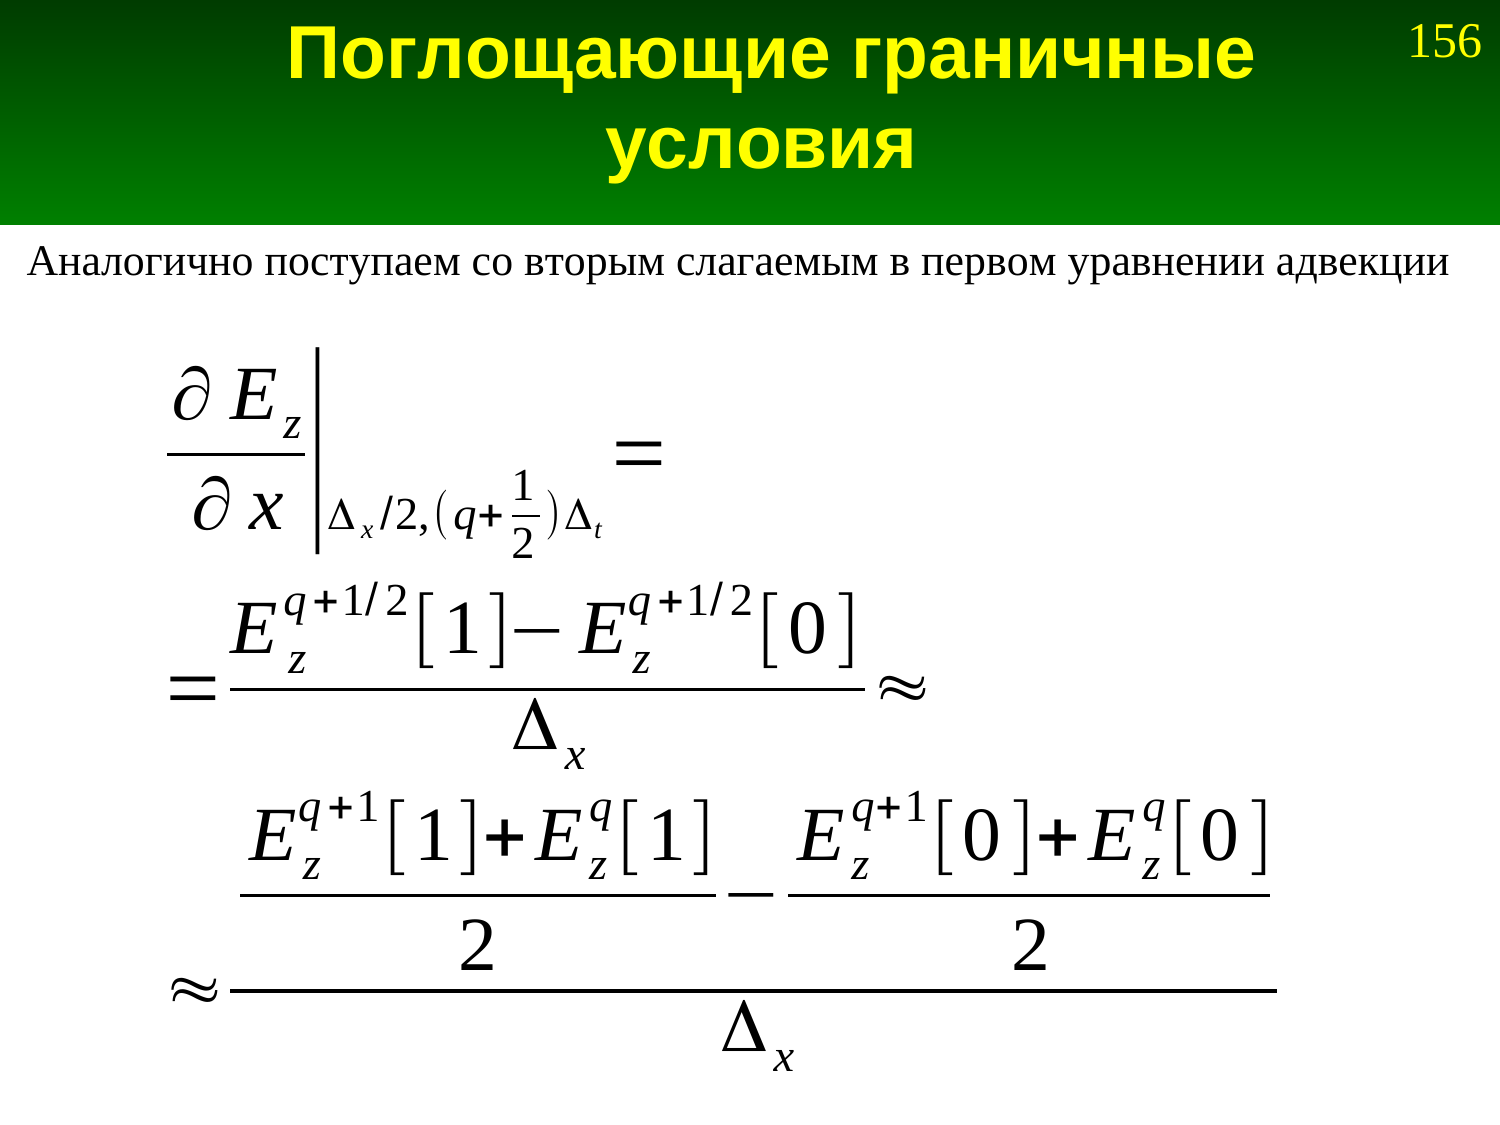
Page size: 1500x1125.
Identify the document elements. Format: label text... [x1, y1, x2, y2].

text_box Аналогично поступаем со вторым слагаемым в первом уравнении адвекции [11, 224, 1487, 300]
chart [142, 342, 1302, 1082]
title Поглощающие граничные условия [123, 0, 1399, 192]
